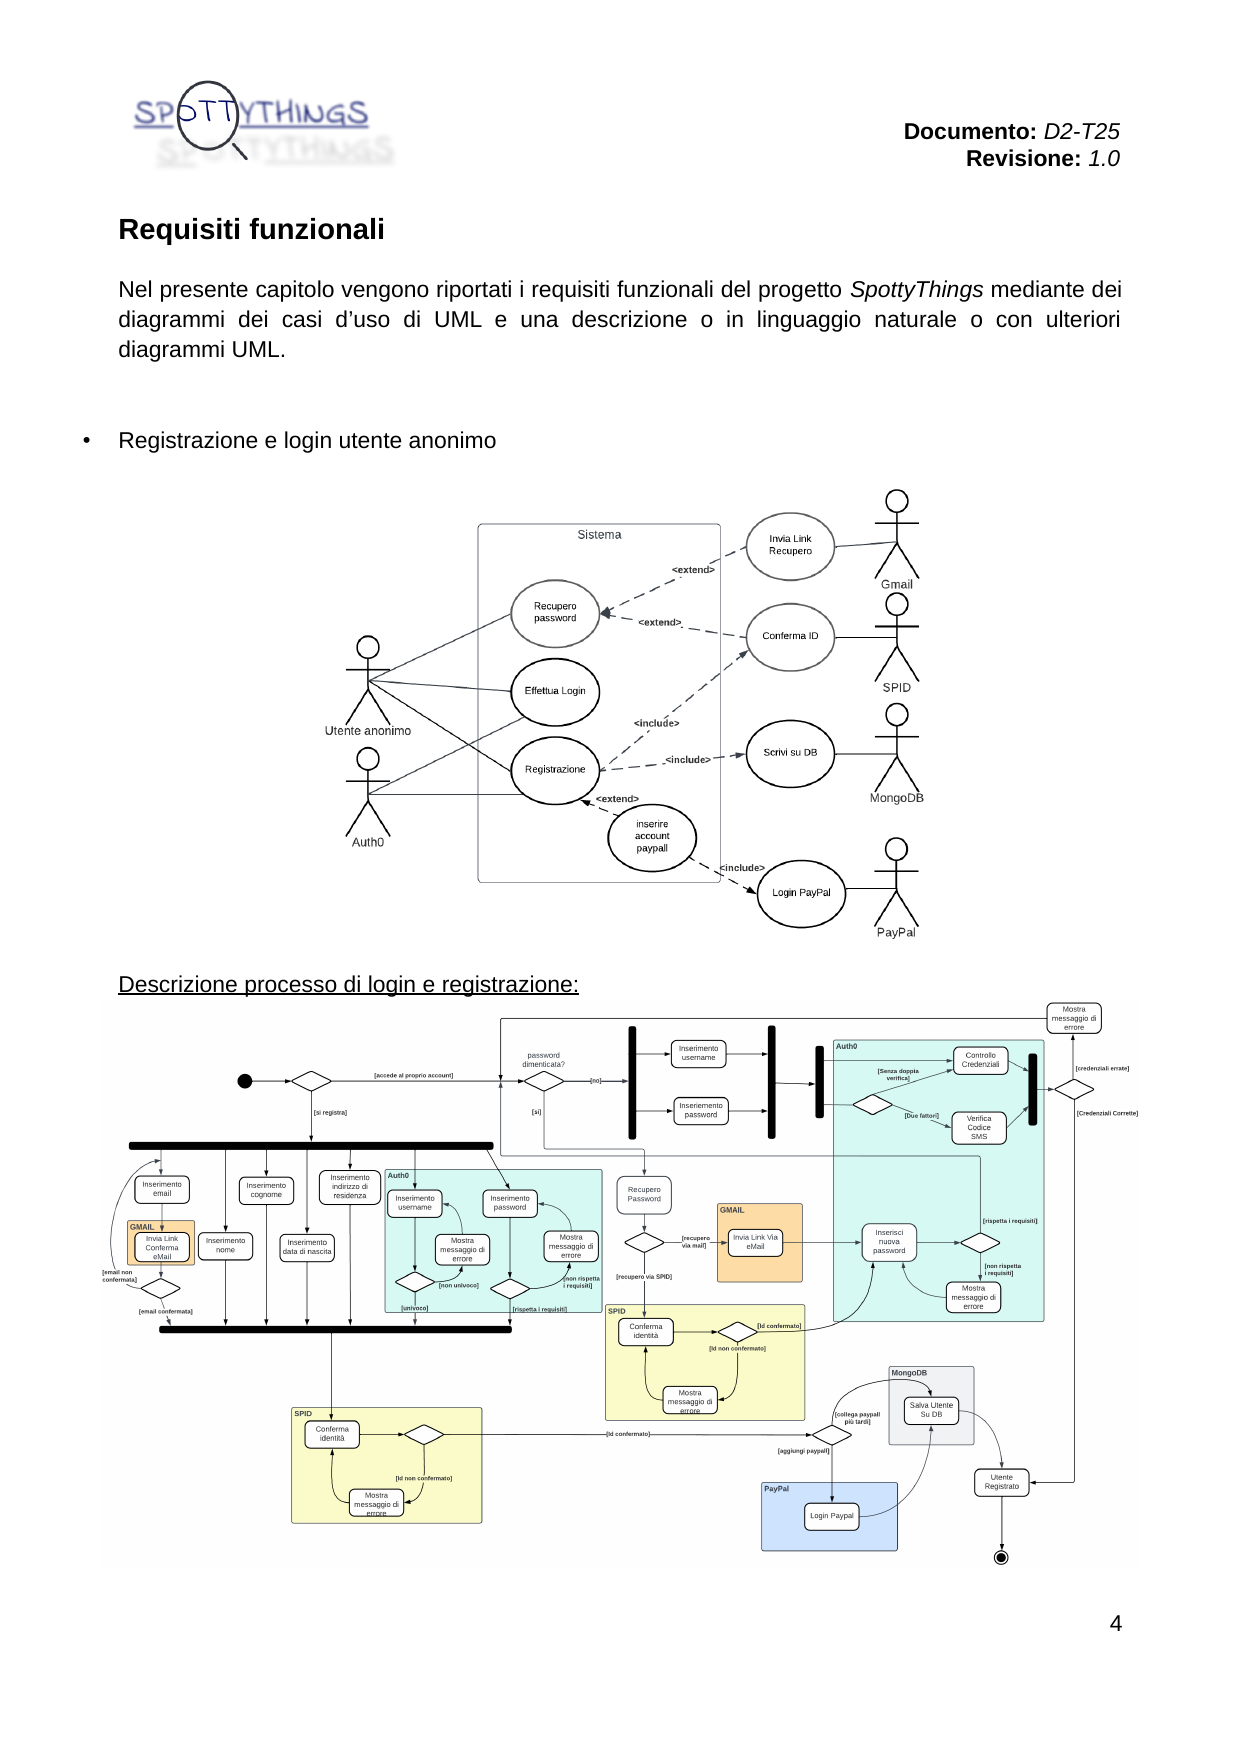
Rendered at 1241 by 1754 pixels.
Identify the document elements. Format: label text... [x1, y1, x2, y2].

picture [123, 73, 399, 187]
text Nel presente capitolo vengono riportati i requisiti funzionali del progetto SpottyThings mediante dei diagrammi dei casi d’uso di UML e una descrizione o in linguaggio naturale o con ulteriori diagrammi UML. [118, 276, 1122, 363]
picture [100, 1000, 1140, 1567]
text Descrizione processo di login e registrazione: [118, 971, 1122, 997]
subtitle Requisiti funzionali [118, 212, 1122, 246]
list Registrazione e login utente anonimo [83, 427, 1122, 453]
picture [288, 470, 972, 954]
